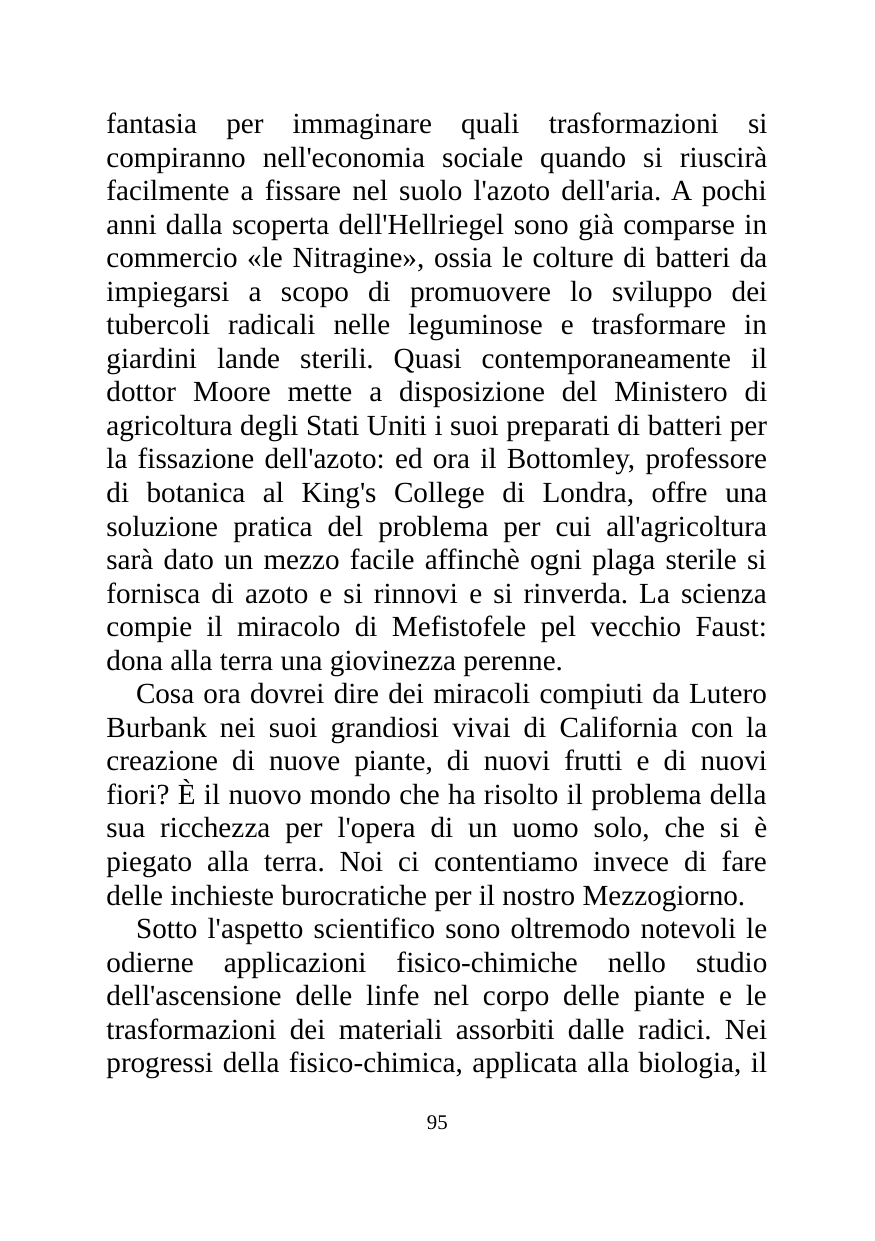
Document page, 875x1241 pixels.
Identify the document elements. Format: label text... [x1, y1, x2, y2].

text Sotto l'aspetto scientifico sono oltremodo notevoli le odierne applicazioni fisico-chimiche nello studio dell'ascensione delle linfe nel corpo delle piante e le trasformazioni dei materiali assorbiti dalle radici. Nei progressi della fisico-chimica, applicata alla biologia, il [106, 911, 768, 1079]
text Cosa ora dovrei dire dei miracoli compiuti da Lutero Burbank nei suoi grandiosi vivai di California con la creazione di nuove piante, di nuovi frutti e di nuovi fiori? È il nuovo mondo che ha risolto il problema della sua ricchezza per l'opera di un uomo solo, che si è piegato alla terra. Noi ci contentiamo invece di fare delle inchieste burocratiche per il nostro Mezzogiorno. [106, 676, 768, 911]
text fantasia per immaginare quali trasformazioni si compiranno nell'economia sociale quando si riuscirà facilmente a fissare nel suolo l'azoto dell'aria. A pochi anni dalla scoperta dell'Hellriegel sono già comparse in commercio «le Nitragine», ossia le colture di batteri da impiegarsi a scopo di promuovere lo sviluppo dei tubercoli radicali nelle leguminose e trasformare in giardini lande sterili. Quasi contemporaneamente il dottor Moore mette a disposizione del Ministero di agricoltura degli Stati Uniti i suoi preparati di batteri per la fissazione dell'azoto: ed ora il Bottomley, professore di botanica al King's College di Londra, offre una soluzione pratica del problema per cui all'agricoltura sarà dato un mezzo facile affinchè ogni plaga sterile si fornisca di azoto e si rinnovi e si rinverda. La scienza compie il miracolo di Mefistofele pel vecchio Faust: dona alla terra una giovinezza perenne. [106, 106, 768, 676]
